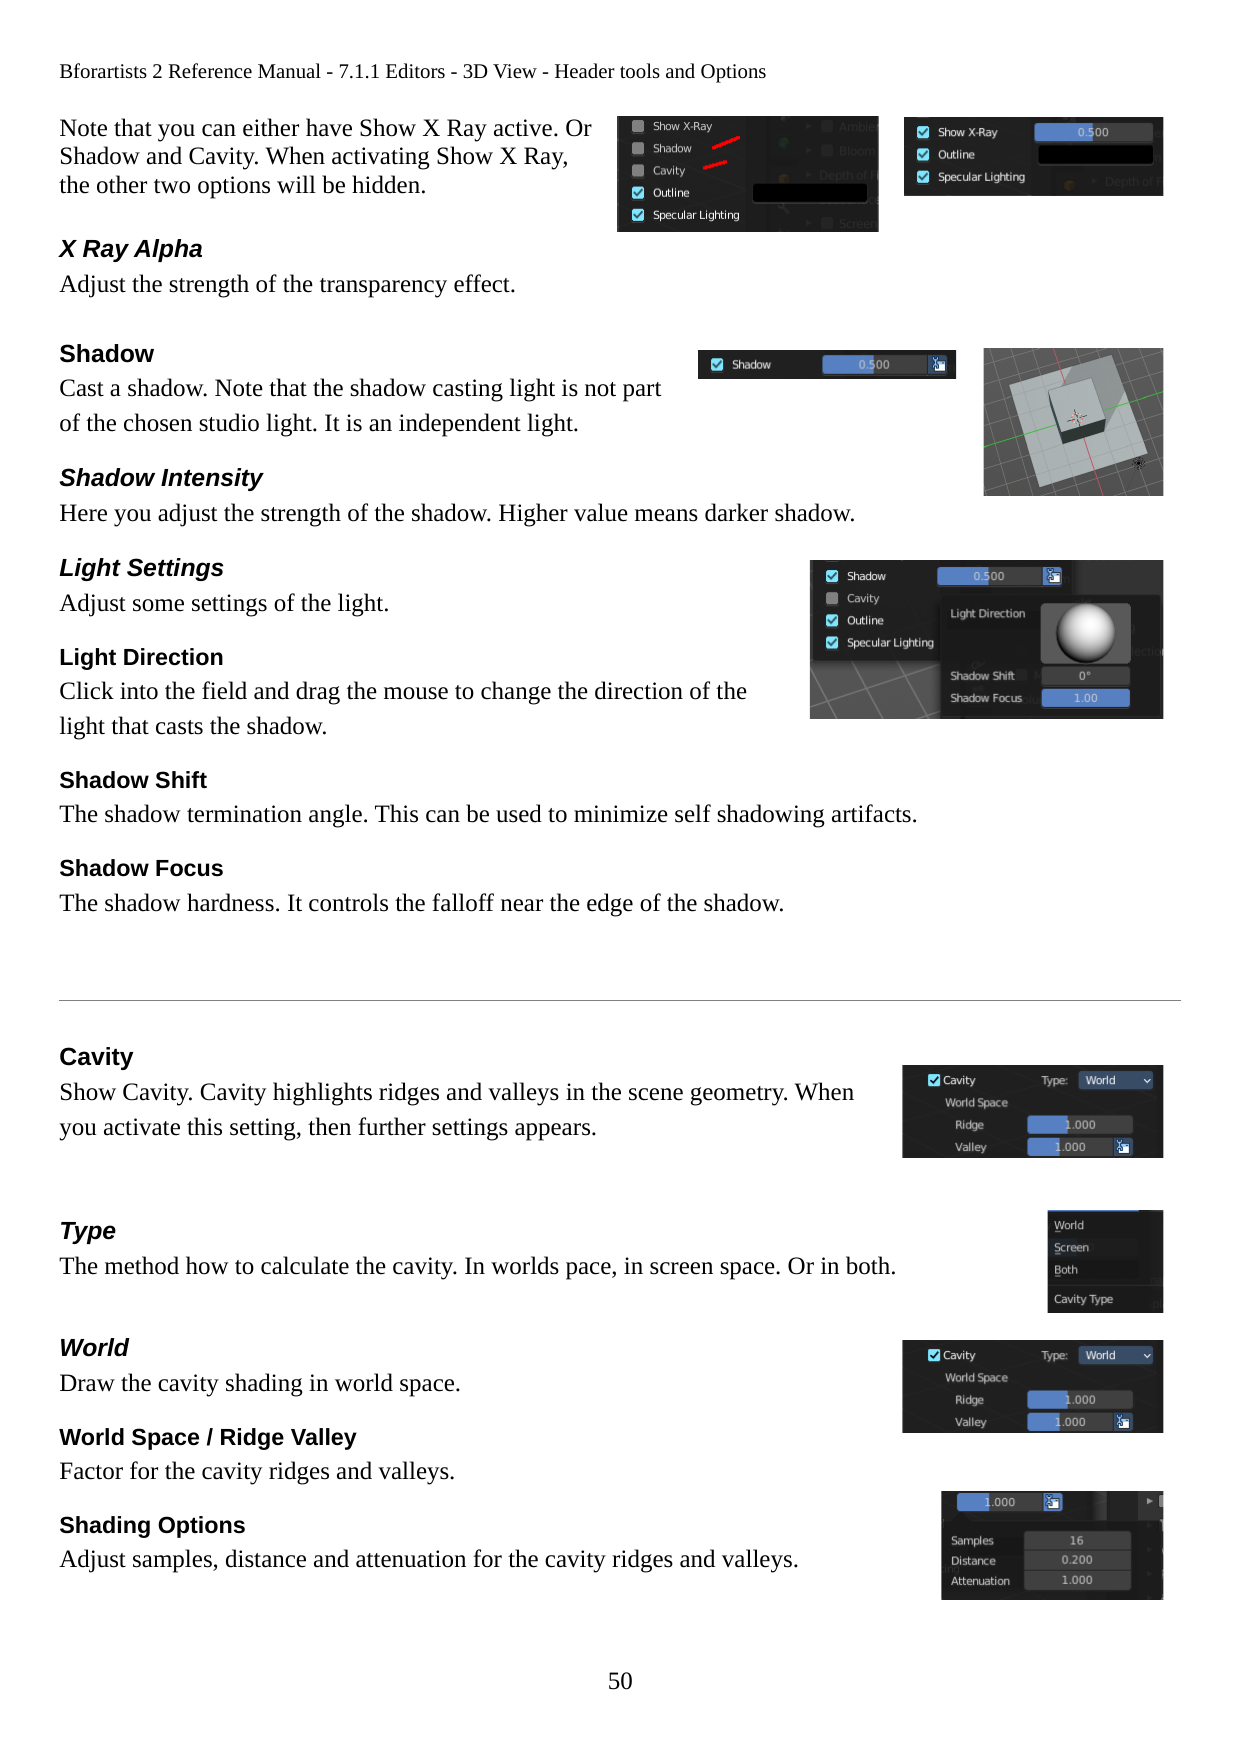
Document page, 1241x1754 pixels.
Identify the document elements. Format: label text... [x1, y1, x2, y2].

text Adjust samples, distance and attenuation for the cavity ridges and valleys. [59, 1544, 941, 1573]
picture [902, 1340, 1164, 1433]
subtitle [1164, 1216, 1181, 1244]
text Here you adjust the strength of the shadow. Higher value means darker shadow. [59, 498, 1181, 527]
picture [902, 1065, 1164, 1158]
subtitle Shadow Intensity [59, 463, 983, 492]
picture [983, 348, 1164, 496]
subtitle Shadow Shift [59, 766, 1181, 793]
text Note that you can either have Show X Ray active. Or Shadow and Cavity. When activating Show X Ray, the other two options will be hidden. [59, 113, 1181, 199]
subtitle Type [59, 1216, 1047, 1244]
subtitle Shadow Focus [59, 854, 1181, 881]
text The shadow termination angle. This can be used to minimize self shadowing artifacts. [59, 799, 1181, 828]
subtitle [1164, 1512, 1181, 1538]
picture [904, 117, 1164, 196]
subtitle Shading Options [59, 1512, 941, 1538]
subtitle Cavity [59, 1042, 1181, 1071]
subtitle [1164, 463, 1181, 492]
text Show Cavity. Cavity highlights ridges and valleys in the scene geometry. When you activate this setting, then further settings appears. [59, 1077, 902, 1140]
subtitle Light Direction [59, 643, 809, 670]
subtitle X Ray Alpha [59, 234, 1181, 262]
text Draw the cavity shading in world space. [59, 1368, 902, 1397]
subtitle Light Settings [59, 553, 1181, 582]
subtitle World [59, 1333, 1181, 1362]
subtitle [1164, 643, 1181, 670]
text Adjust some settings of the light. [59, 588, 809, 617]
text Adjust the strength of the transparency effect. [59, 269, 1181, 297]
text The method how to calculate the cavity. In worlds pace, in screen space. Or in both. [59, 1251, 1047, 1279]
picture [941, 1491, 1164, 1600]
subtitle Shadow [59, 339, 1181, 367]
picture [617, 116, 879, 232]
text The shadow hardness. It controls the falloff near the edge of the shadow. [59, 888, 1181, 916]
picture [809, 560, 1164, 719]
text Factor for the cavity ridges and valleys. [59, 1456, 1181, 1485]
text Click into the field and drag the mouse to change the direction of the light that casts the shadow. [59, 676, 1181, 740]
text Cast a shadow. Note that the shadow casting light is not part of the chosen studio light. It is an independent light. [59, 373, 983, 437]
picture [1047, 1210, 1164, 1313]
subtitle World Space / Ridge Valley [59, 1423, 1181, 1450]
picture [698, 350, 957, 379]
